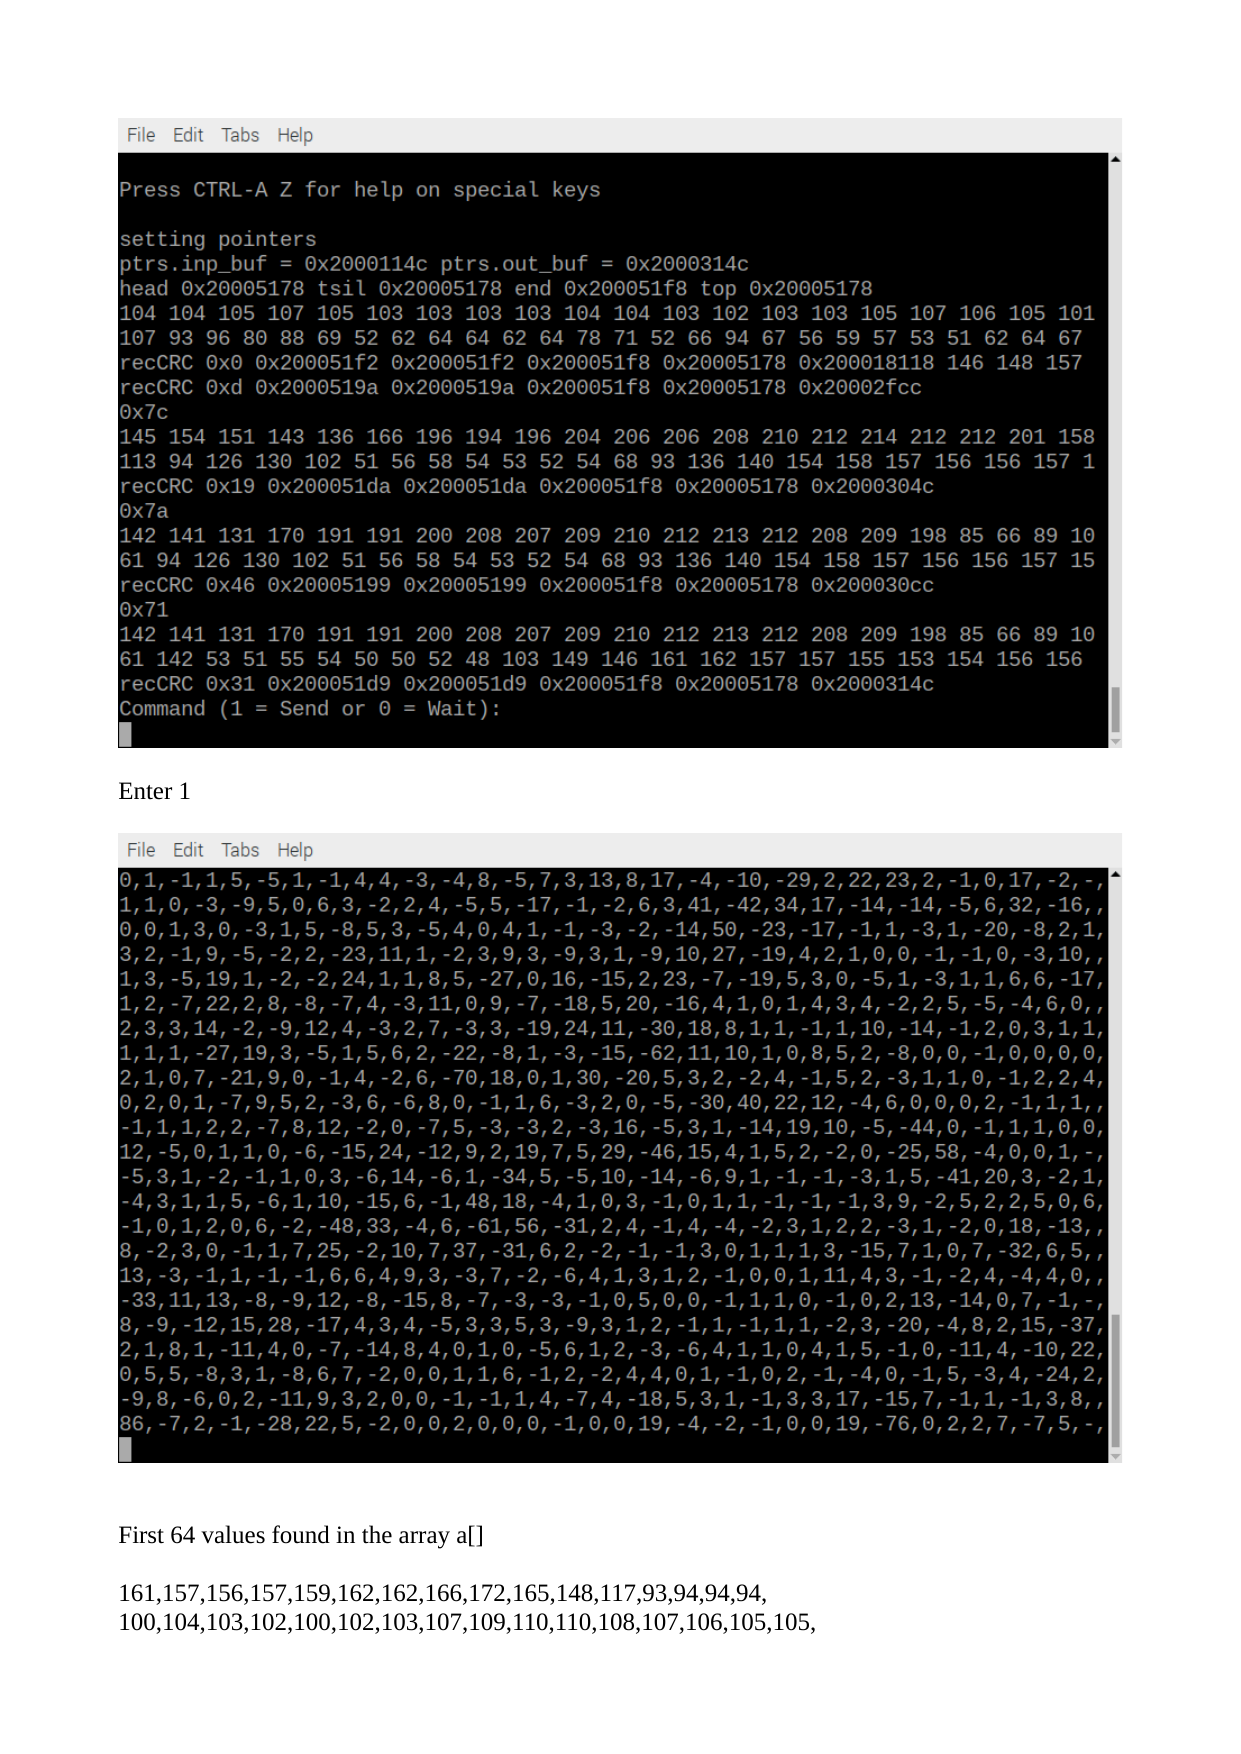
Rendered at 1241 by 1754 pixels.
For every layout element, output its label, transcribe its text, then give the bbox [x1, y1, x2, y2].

text First 64 values found in the array a[] [118, 1520, 1122, 1549]
text Enter 1 [118, 776, 1122, 805]
text 100,104,103,102,100,102,103,107,109,110,110,108,107,106,105,105, [118, 1607, 1122, 1635]
picture [118, 833, 1123, 1463]
picture [118, 118, 1123, 748]
text 161,157,156,157,159,162,162,166,172,165,148,117,93,94,94,94, [118, 1578, 1122, 1607]
